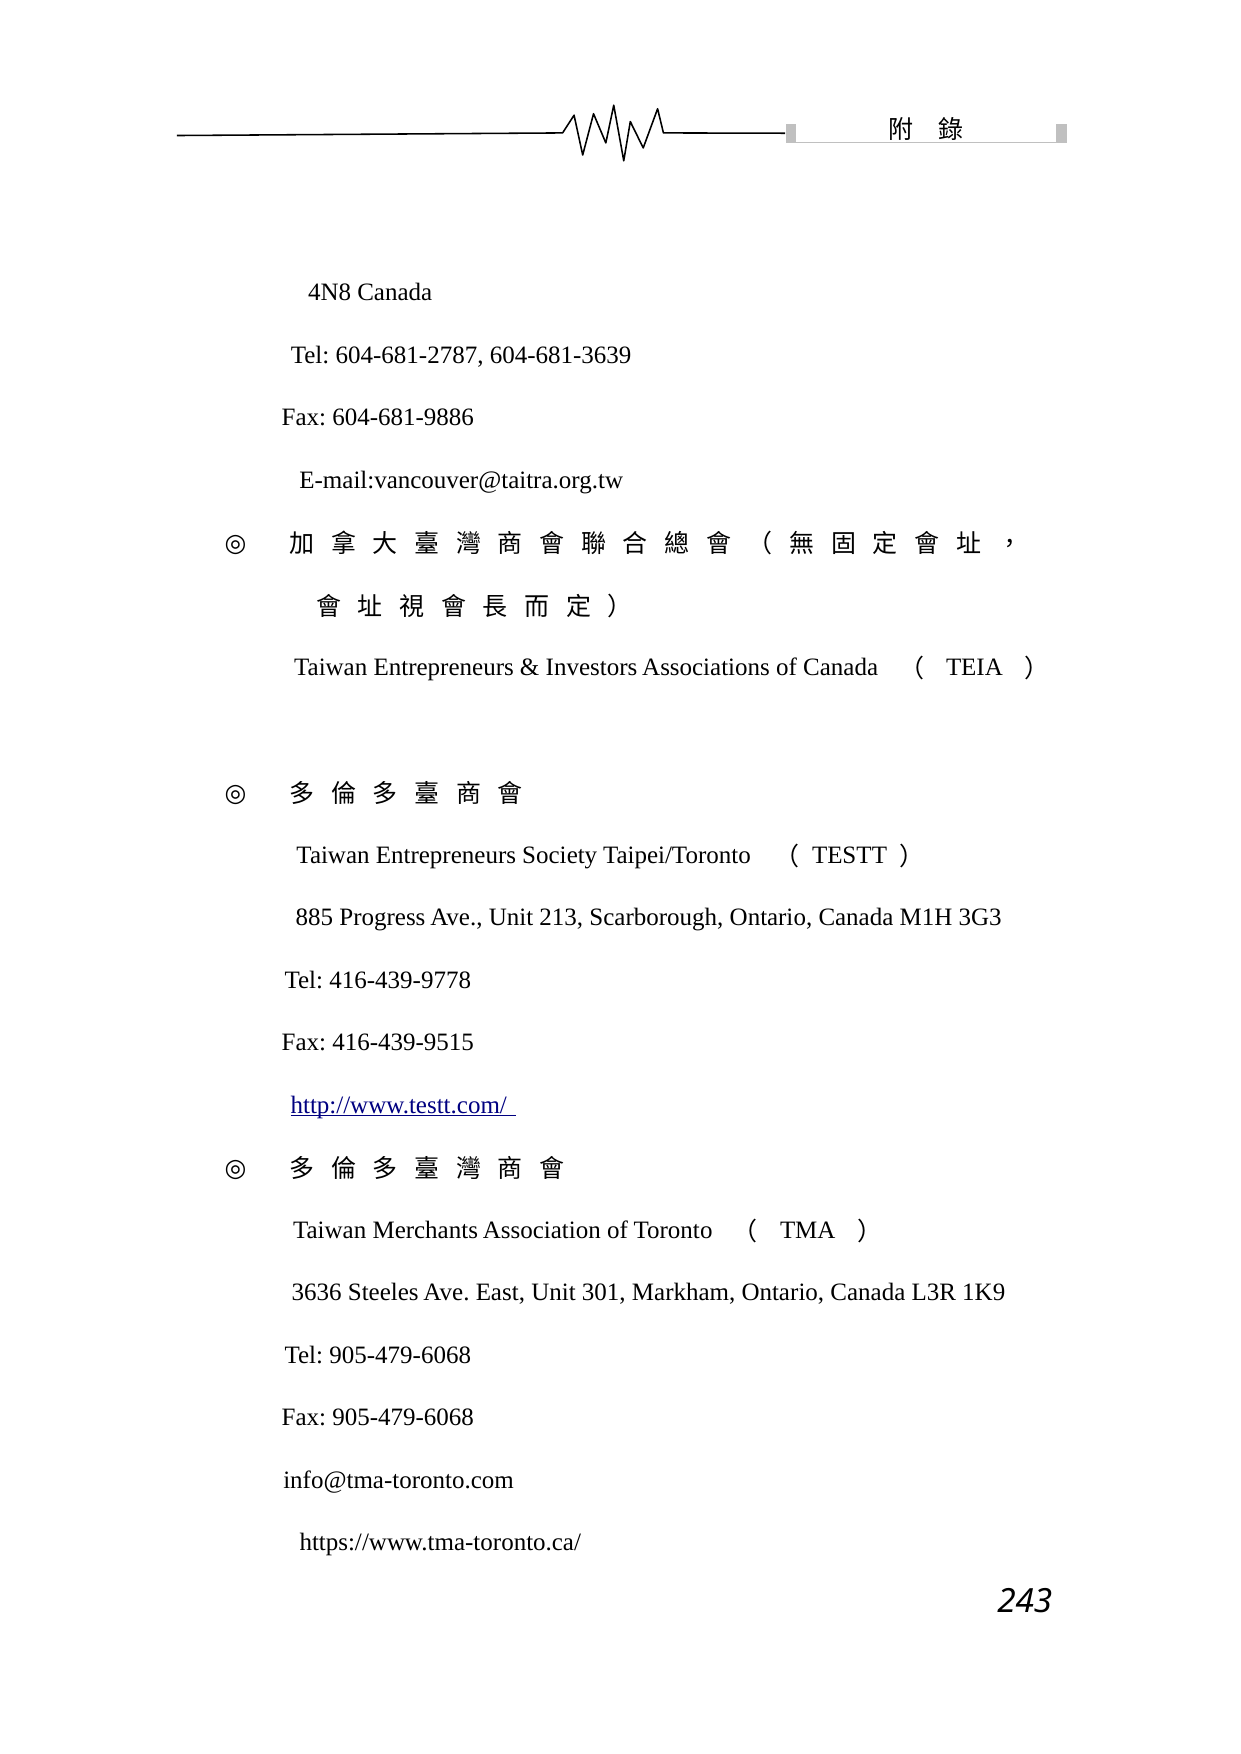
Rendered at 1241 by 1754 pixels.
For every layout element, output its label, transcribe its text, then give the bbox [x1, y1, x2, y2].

text https://www.tma-toronto.ca/ [207, 1500, 1058, 1563]
text Tel: 905-479-6068 [207, 1313, 1058, 1375]
text E-mail:vancouver@taitra.org.tw [207, 438, 1058, 500]
text Taiwan Entrepreneurs Society Taipei/Toronto（TESTT） [207, 813, 1058, 875]
text ◎ 多倫多臺灣商會 [207, 1125, 1058, 1188]
text Fax: 604-681-9886 [207, 375, 1058, 438]
text Taiwan Merchants Association of Toronto（TMA） [207, 1188, 1058, 1250]
text Tel: 416-439-9778 [207, 938, 1058, 1000]
text info@tma-toronto.com [207, 1438, 1058, 1500]
text 4N8 Canada [207, 250, 1058, 313]
text 885 Progress Ave., Unit 213, Scarborough, Ontario, Canada M1H 3G3 [207, 875, 1058, 938]
text Taiwan Entrepreneurs & Investors Associations of Canada（TEIA） [207, 625, 1058, 750]
text Tel: 604-681-2787, 604-681-3639 [207, 313, 1058, 375]
text Fax: 416-439-9515 [207, 1000, 1058, 1063]
text 3636 Steeles Ave. East, Unit 301, Markham, Ontario, Canada L3R 1K9 [207, 1250, 1058, 1313]
text ◎ 多倫多臺商會 [207, 750, 1058, 813]
text http://www.testt.com/ [207, 1063, 1058, 1125]
text ◎ 加拿大臺灣商會聯合總會（無固定會址，會址視會長而定） [207, 500, 1058, 625]
text Fax: 905-479-6068 [207, 1375, 1058, 1438]
